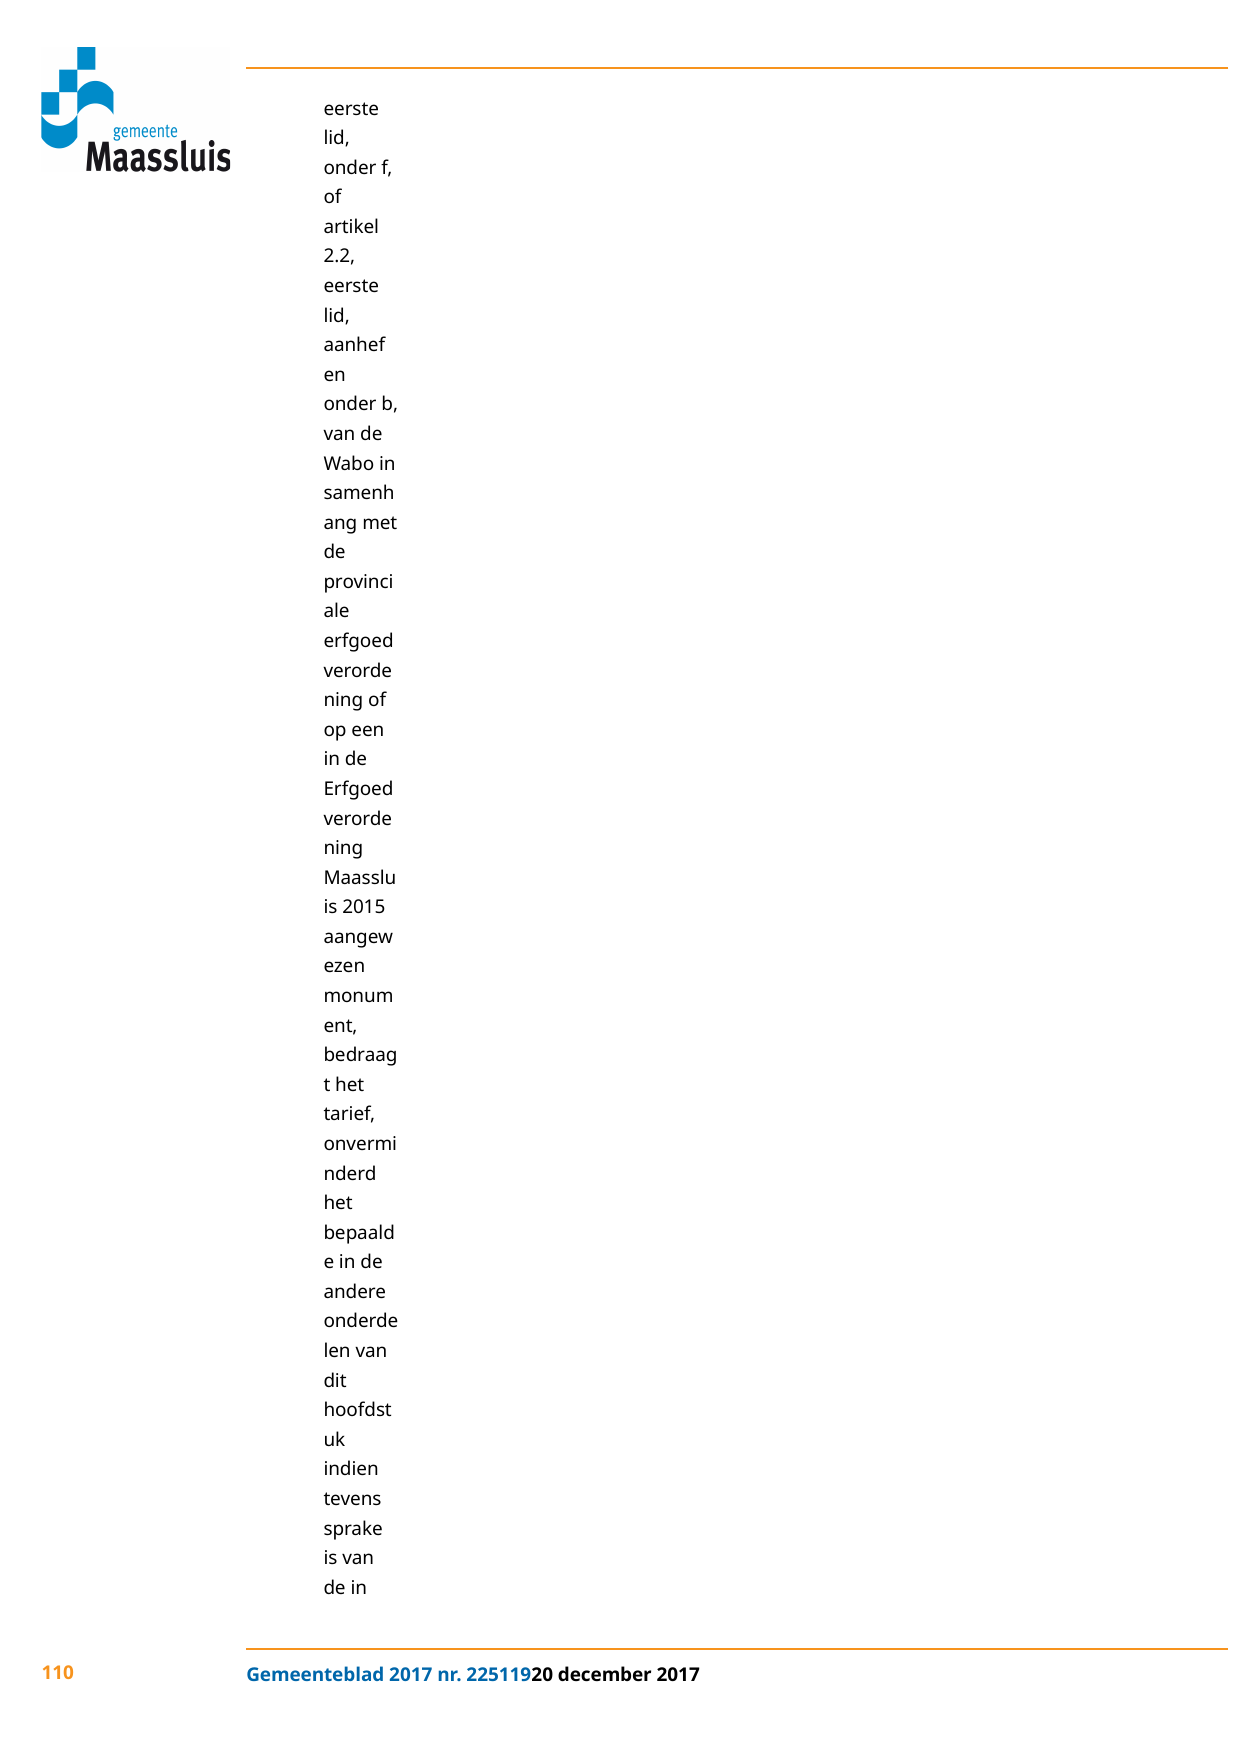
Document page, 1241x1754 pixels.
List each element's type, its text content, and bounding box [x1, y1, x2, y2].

table_cell eerste lid, onder f, of artikel 2.2, eerste lid, aanhef en onder b, van de Wabo in samenhang met de provinciale erfgoedverordening of op een in de Erfgoedverordening Maassluis 2015 aangewezen monument, bedraagt het tarief, onverminderd het bepaalde in de andere onderdelen van dit hoofdstuk indien tevens sprake is van de in [323, 95, 398, 1600]
picture [41, 47, 231, 172]
table_cell [248, 95, 323, 1600]
picture [41, 47, 77, 92]
table_cell [399, 95, 474, 1600]
table_cell [474, 95, 549, 1600]
